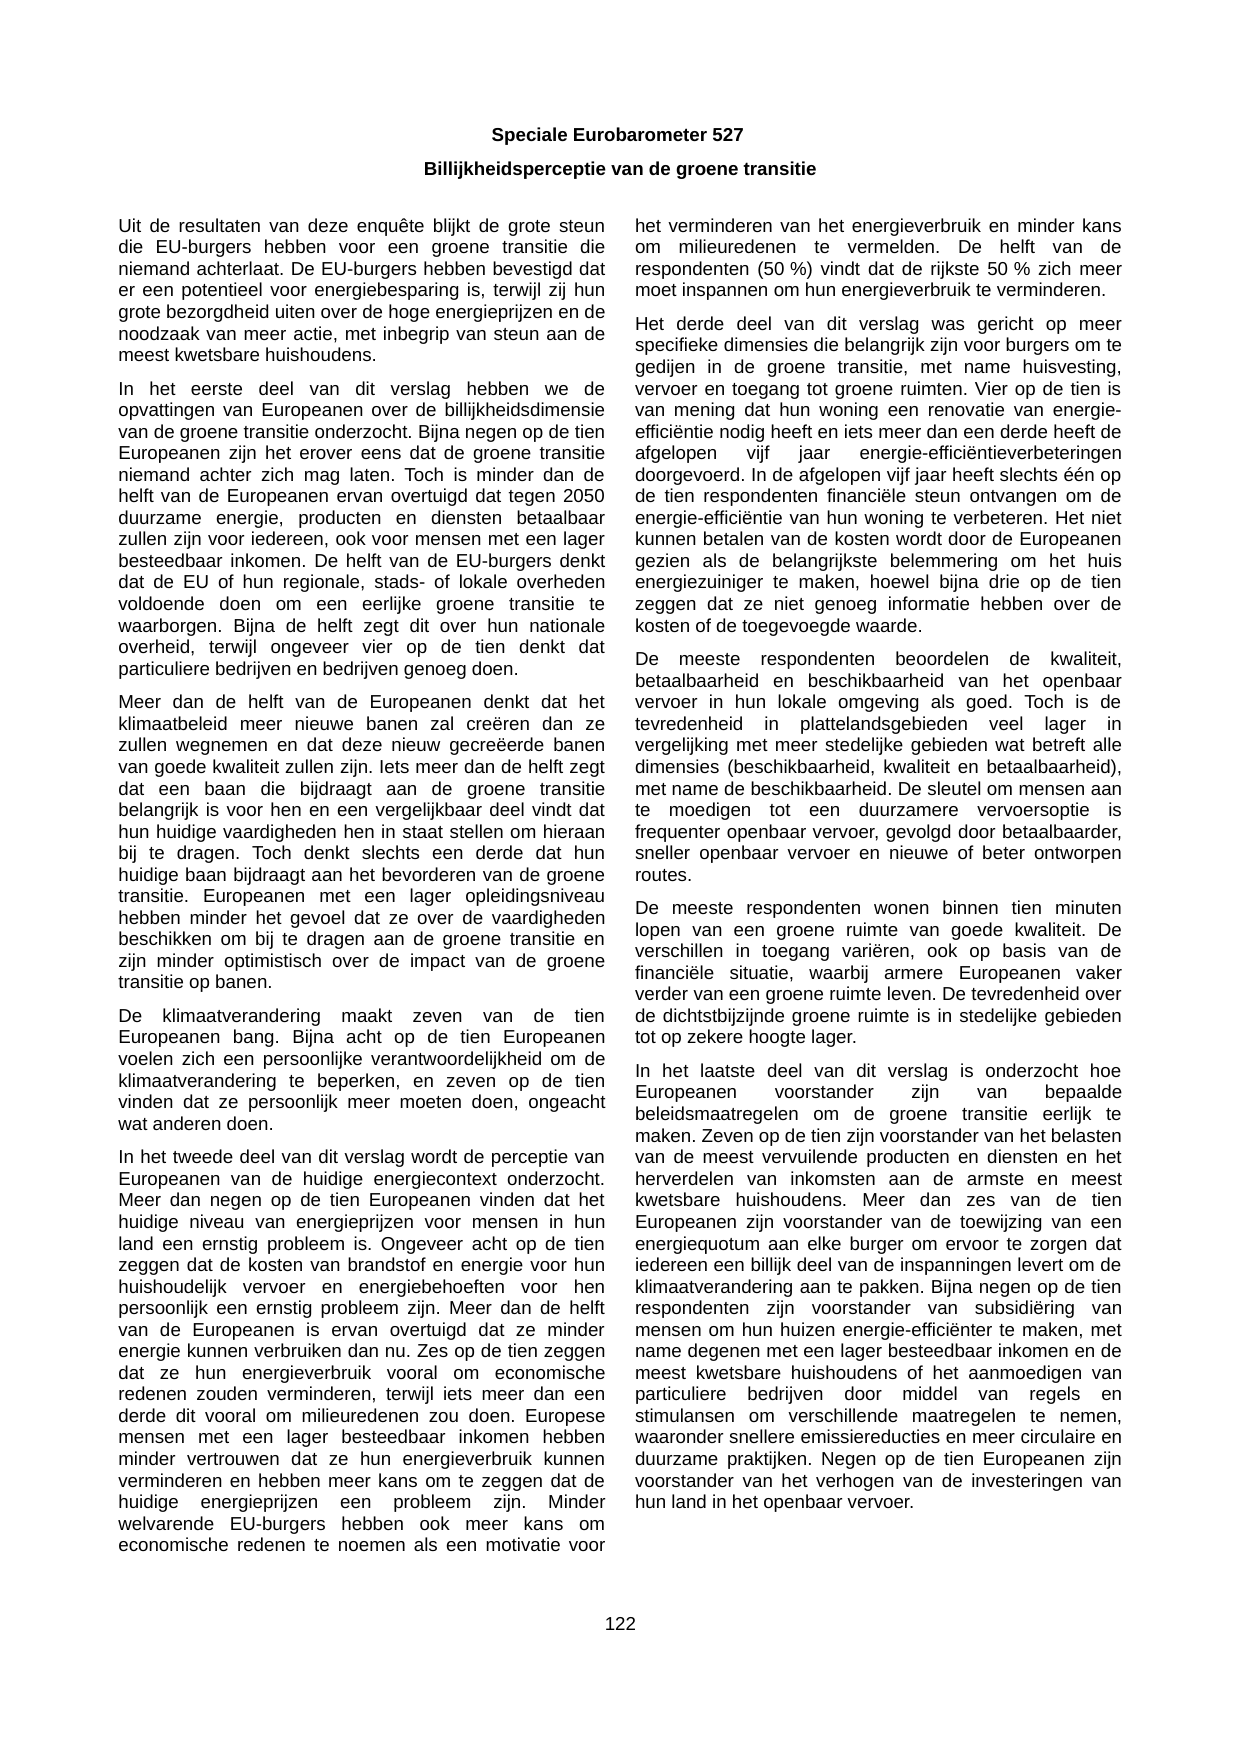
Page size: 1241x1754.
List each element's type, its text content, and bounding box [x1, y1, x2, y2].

text De meeste respondenten beoordelen de kwaliteit, betaalbaarheid en beschikbaarheid van het openbaar vervoer in hun lokale omgeving als goed. Toch is de tevredenheid in plattelandsgebieden veel lager in vergelijking met meer stedelijke gebieden wat betreft alle dimensies (beschikbaarheid, kwaliteit en betaalbaarheid), met name de beschikbaarheid. De sleutel om mensen aan te moedigen tot een duurzamere vervoersoptie is frequenter openbaar vervoer, gevolgd door betaalbaarder, sneller openbaar vervoer en nieuwe of beter ontworpen routes. [635, 648, 1122, 885]
text In het laatste deel van dit verslag is onderzocht hoe Europeanen voorstander zijn van bepaalde beleidsmaatregelen om de groene transitie eerlijk te maken. Zeven op de tien zijn voorstander van het belasten van de meest vervuilende producten en diensten en het herverdelen van inkomsten aan de armste en meest kwetsbare huishoudens. Meer dan zes van de tien Europeanen zijn voorstander van de toewijzing van een energiequotum aan elke burger om ervoor te zorgen dat iedereen een billijk deel van de inspanningen levert om de klimaatverandering aan te pakken. Bijna negen op de tien respondenten zijn voorstander van subsidiëring van mensen om hun huizen energie-efficiënter te maken, met name degenen met een lager besteedbaar inkomen en de meest kwetsbare huishoudens of het aanmoedigen van particuliere bedrijven door middel van regels en stimulansen om verschillende maatregelen te nemen, waaronder snellere emissiereducties en meer circulaire en duurzame praktijken. Negen op de tien Europeanen zijn voorstander van het verhogen van de investeringen van hun land in het openbaar vervoer. [635, 1060, 1122, 1513]
text De klimaatverandering maakt zeven van de tien Europeanen bang. Bijna acht op de tien Europeanen voelen zich een persoonlijke verantwoordelijkheid om de klimaatverandering te beperken, en zeven op de tien vinden dat ze persoonlijk meer moeten doen, ongeacht wat anderen doen. [118, 1005, 605, 1134]
text In het eerste deel van dit verslag hebben we de opvattingen van Europeanen over de billijkheidsdimensie van de groene transitie onderzocht. Bijna negen op de tien Europeanen zijn het erover eens dat de groene transitie niemand achter zich mag laten. Toch is minder dan de helft van de Europeanen ervan overtuigd dat tegen 2050 duurzame energie, producten en diensten betaalbaar zullen zijn voor iedereen, ook voor mensen met een lager besteedbaar inkomen. De helft van de EU-burgers denkt dat de EU of hun regionale, stads- of lokale overheden voldoende doen om een eerlijke groene transitie te waarborgen. Bijna de helft zegt dit over hun nationale overheid, terwijl ongeveer vier op de tien denkt dat particuliere bedrijven en bedrijven genoeg doen. [118, 377, 605, 679]
text Meer dan de helft van de Europeanen denkt dat het klimaatbeleid meer nieuwe banen zal creëren dan ze zullen wegnemen en dat deze nieuw gecreëerde banen van goede kwaliteit zullen zijn. Iets meer dan de helft zegt dat een baan die bijdraagt aan de groene transitie belangrijk is voor hen en een vergelijkbaar deel vindt dat hun huidige vaardigheden hen in staat stellen om hieraan bij te dragen. Toch denkt slechts een derde dat hun huidige baan bijdraagt aan het bevorderen van de groene transitie. Europeanen met een lager opleidingsniveau hebben minder het gevoel dat ze over de vaardigheden beschikken om bij te dragen aan de groene transitie en zijn minder optimistisch over de impact van de groene transitie op banen. [118, 691, 605, 993]
text In het tweede deel van dit verslag wordt de perceptie van Europeanen van de huidige energiecontext onderzocht. Meer dan negen op de tien Europeanen vinden dat het huidige niveau van energieprijzen voor mensen in hun land een ernstig probleem is. Ongeveer acht op de tien zeggen dat de kosten van brandstof en energie voor hun huishoudelijk vervoer en energiebehoeften voor hen persoonlijk een ernstig probleem zijn. Meer dan de helft van de Europeanen is ervan overtuigd dat ze minder energie kunnen verbruiken dan nu. Zes op de tien zeggen dat ze hun energieverbruik vooral om economische redenen zouden verminderen, terwijl iets meer dan een derde dit vooral om milieuredenen zou doen. Europese mensen met een lager besteedbaar inkomen hebben minder vertrouwen dat ze hun energieverbruik kunnen verminderen en hebben meer kans om te zeggen dat de huidige energieprijzen een probleem zijn. Minder welvarende EU-burgers hebben ook meer kans om economische redenen te noemen als een motivatie voor [118, 1146, 605, 1556]
text De meeste respondenten wonen binnen tien minuten lopen van een groene ruimte van goede kwaliteit. De verschillen in toegang variëren, ook op basis van de financiële situatie, waarbij armere Europeanen vaker verder van een groene ruimte leven. De tevredenheid over de dichtstbijzijnde groene ruimte is in stedelijke gebieden tot op zekere hoogte lager. [635, 897, 1122, 1048]
text Uit de resultaten van deze enquête blijkt de grote steun die EU-burgers hebben voor een groene transitie die niemand achterlaat. De EU-burgers hebben bevestigd dat er een potentieel voor energiebesparing is, terwijl zij hun grote bezorgdheid uiten over de hoge energieprijzen en de noodzaak van meer actie, met inbegrip van steun aan de meest kwetsbare huishoudens. [118, 214, 605, 365]
text het verminderen van het energieverbruik en minder kans om milieuredenen te vermelden. De helft van de respondenten (50 %) vindt dat de rijkste 50 % zich meer moet inspannen om hun energieverbruik te verminderen. [635, 214, 1122, 301]
text Het derde deel van dit verslag was gericht op meer specifieke dimensies die belangrijk zijn voor burgers om te gedijen in de groene transitie, met name huisvesting, vervoer en toegang tot groene ruimten. Vier op de tien is van mening dat hun woning een renovatie van energie-efficiëntie nodig heeft en iets meer dan een derde heeft de afgelopen vijf jaar energie-efficiëntieverbeteringen doorgevoerd. In de afgelopen vijf jaar heeft slechts één op de tien respondenten financiële steun ontvangen om de energie-efficiëntie van hun woning te verbeteren. Het niet kunnen betalen van de kosten wordt door de Europeanen gezien als de belangrijkste belemmering om het huis energiezuiniger te maken, hoewel bijna drie op de tien zeggen dat ze niet genoeg informatie hebben over de kosten of de toegevoegde waarde. [635, 313, 1122, 636]
